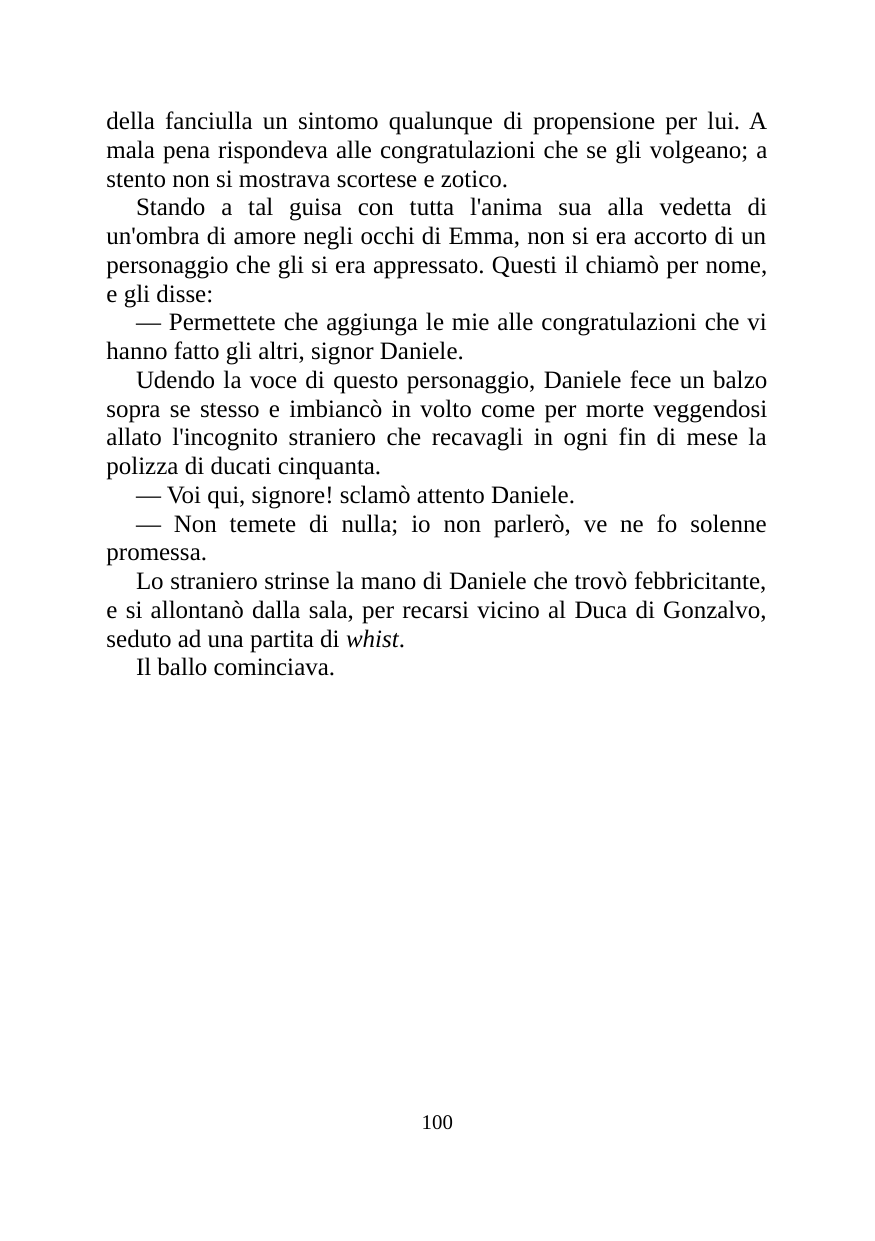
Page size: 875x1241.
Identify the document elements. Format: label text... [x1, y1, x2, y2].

text — Voi qui, signore! sclamò attento Daniele. [106, 480, 768, 509]
text Il ballo cominciava. [106, 652, 768, 681]
text — Permettete che aggiunga le mie alle congratulazioni che vi hanno fatto gli altri, signor Daniele. [106, 307, 768, 365]
text della fanciulla un sintomo qualunque di propensione per lui. A mala pena rispondeva alle congratulazioni che se gli volgeano; a stento non si mostrava scortese e zotico. [106, 106, 768, 192]
text — Non temete di nulla; io non parlerò, ve ne fo solenne promessa. [106, 509, 768, 566]
text Lo straniero strinse la mano di Daniele che trovò febbricitante, e si allontanò dalla sala, per recarsi vicino al Duca di Gonzalvo, seduto ad una partita di whist. [106, 566, 768, 652]
text Stando a tal guisa con tutta l'anima sua alla vedetta di un'ombra di amore negli occhi di Emma, non si era accorto di un personaggio che gli si era appressato. Questi il chiamò per nome, e gli disse: [106, 192, 768, 307]
text Udendo la voce di questo personaggio, Daniele fece un balzo sopra se stesso e imbiancò in volto come per morte veggendosi allato l'incognito straniero che recavagli in ogni fin di mese la polizza di ducati cinquanta. [106, 365, 768, 480]
